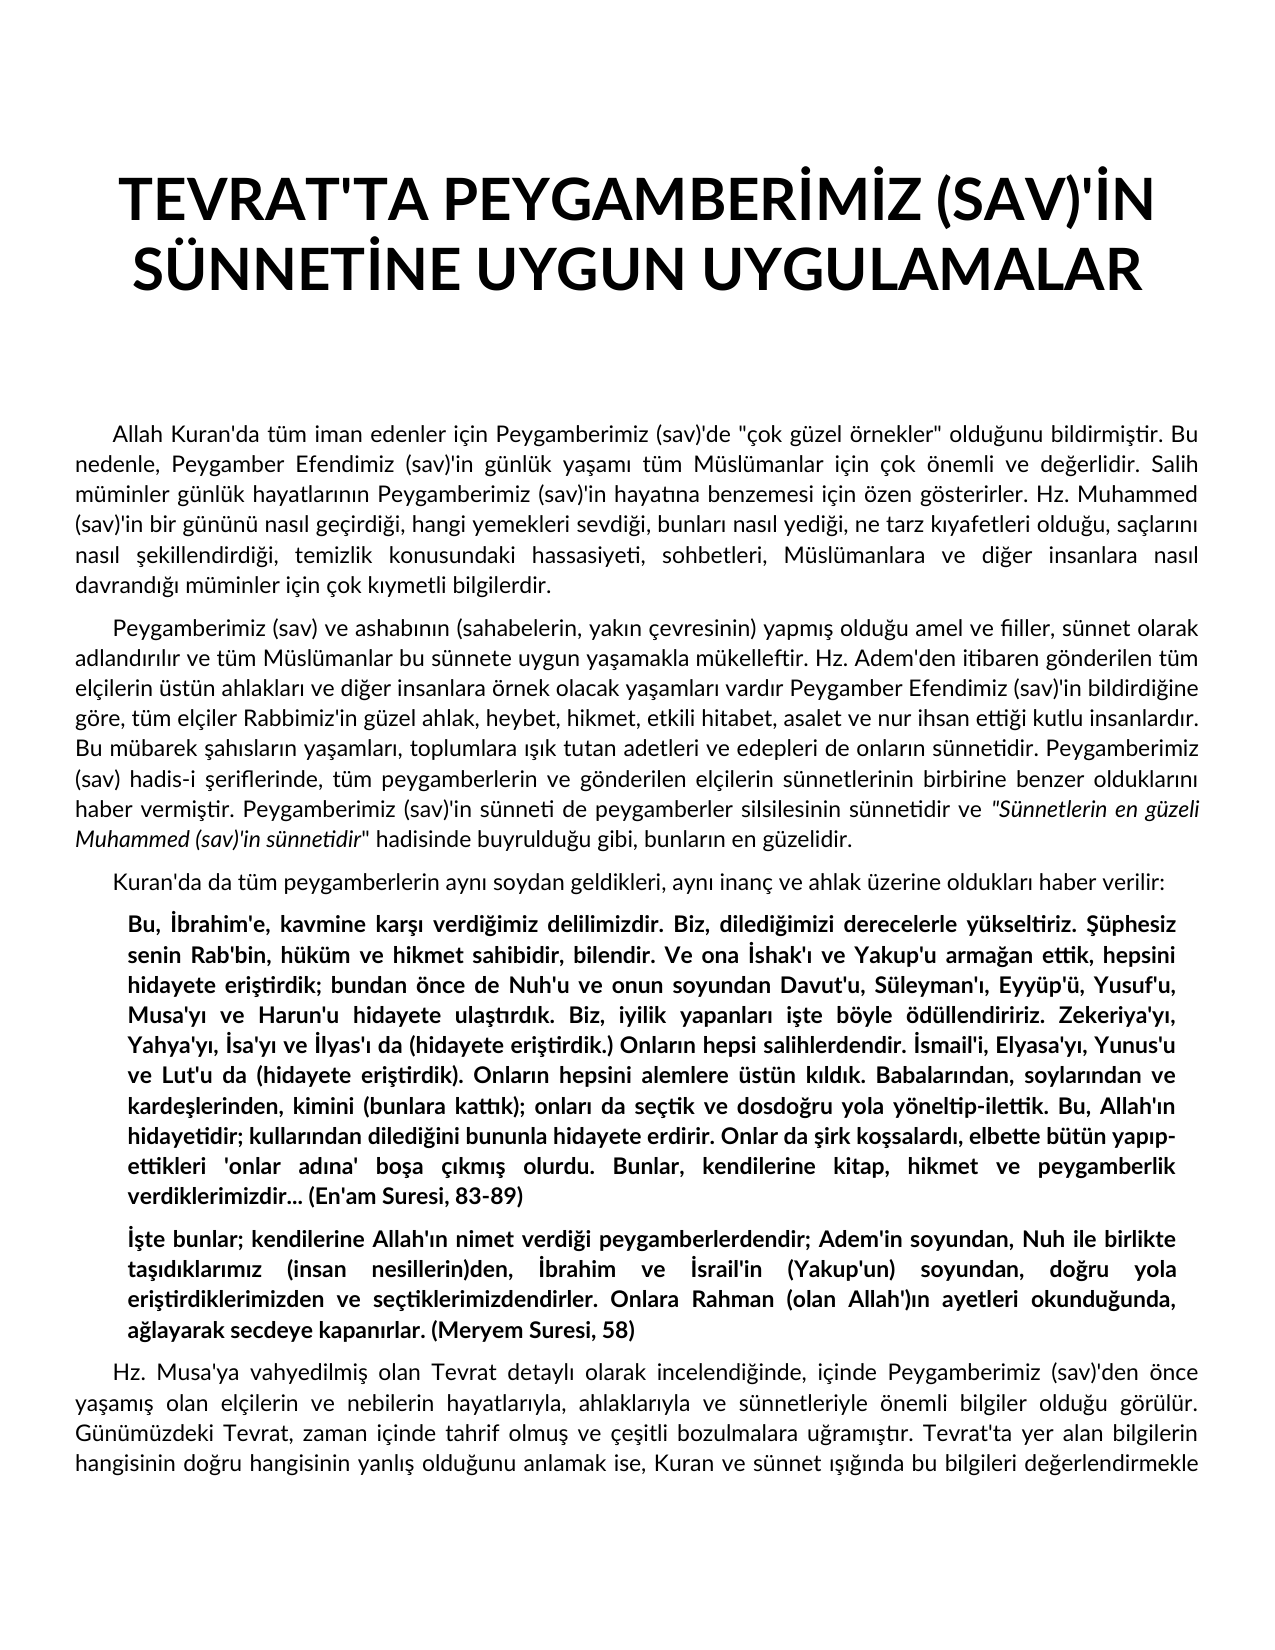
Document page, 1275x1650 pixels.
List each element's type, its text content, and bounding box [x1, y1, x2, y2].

text İşte bunlar; kendilerine Allah'ın nimet verdiği peygamberlerdendir; Adem'in soyundan, Nuh ile birlikte taşıdıklarımız (insan nesillerin)den, İbrahim ve İsrail'in (Yakup'un) soyundan, doğru yola eriştirdiklerimizden ve seçtiklerimizdendirler. Onlara Rahman (olan Allah')ın ayetleri okunduğunda, ağlayarak secdeye kapanırlar. (Meryem Suresi, 58) [127, 1225, 1177, 1343]
subtitle TEVRAT'TA PEYGAMBERİMİZ (SAV)'İN SÜNNETİNE UYGUN UYGULAMALAR [75, 162, 1200, 302]
text Kuran'da da tüm peygamberlerin aynı soydan geldikleri, aynı inanç ve ahlak üzerine oldukları haber verilir: [75, 868, 1200, 895]
text Allah Kuran'da tüm iman edenler için Peygamberimiz (sav)'de "çok güzel örnekler" olduğunu bildirmiştir. Bu nedenle, Peygamber Efendimiz (sav)'in günlük yaşamı tüm Müslümanlar için çok önemli ve değerlidir. Salih müminler günlük hayatlarının Peygamberimiz (sav)'in hayatına benzemesi için özen gösterirler. Hz. Muhammed (sav)'in bir gününü nasıl geçirdiği, hangi yemekleri sevdiği, bunları nasıl yediği, ne tarz kıyafetleri olduğu, saçlarını nasıl şekillendirdiği, temizlik konusundaki hassasiyeti, sohbetleri, Müslümanlara ve diğer insanlara nasıl davrandığı müminler için çok kıymetli bilgilerdir. [75, 420, 1200, 598]
text Bu, İbrahim'e, kavmine karşı verdiğimiz delilimizdir. Biz, dilediğimizi derecelerle yükseltiriz. Şüphesiz senin Rab'bin, hüküm ve hikmet sahibidir, bilendir. Ve ona İshak'ı ve Yakup'u armağan ettik, hepsini hidayete eriştirdik; bundan önce de Nuh'u ve onun soyundan Davut'u, Süleyman'ı, Eyyüp'ü, Yusuf'u, Musa'yı ve Harun'u hidayete ulaştırdık. Biz, iyilik yapanları işte böyle ödüllendiririz. Zekeriya'yı, Yahya'yı, İsa'yı ve İlyas'ı da (hidayete eriştirdik.) Onların hepsi salihlerdendir. İsmail'i, Elyasa'yı, Yunus'u ve Lut'u da (hidayete eriştirdik). Onların hepsini alemlere üstün kıldık. Babalarından, soylarından ve kardeşlerinden, kimini (bunlara kattık); onları da seçtik ve dosdoğru yola yöneltip-ilettik. Bu, Allah'ın hidayetidir; kullarından dilediğini bununla hidayete erdirir. Onlar da şirk koşsalardı, elbette bütün yapıp-ettikleri 'onlar adına' boşa çıkmış olurdu. Bunlar, kendilerine kitap, hikmet ve peygamberlik verdiklerimizdir... (En'am Suresi, 83-89) [127, 910, 1177, 1210]
text Peygamberimiz (sav) ve ashabının (sahabelerin, yakın çevresinin) yapmış olduğu amel ve fiiller, sünnet olarak adlandırılır ve tüm Müslümanlar bu sünnete uygun yaşamakla mükelleftir. Hz. Adem'den itibaren gönderilen tüm elçilerin üstün ahlakları ve diğer insanlara örnek olacak yaşamları vardır Peygamber Efendimiz (sav)'in bildirdiğine göre, tüm elçiler Rabbimiz'in güzel ahlak, heybet, hikmet, etkili hitabet, asalet ve nur ihsan ettiği kutlu insanlardır. Bu mübarek şahısların yaşamları, toplumlara ışık tutan adetleri ve edepleri de onların sünnetidir. Peygamberimiz (sav) hadis-i şeriflerinde, tüm peygamberlerin ve gönderilen elçilerin sünnetlerinin birbirine benzer olduklarını haber vermiştir. Peygamberimiz (sav)'in sünneti de peygamberler silsilesinin sünnetidir ve "Sünnetlerin en güzeli Muhammed (sav)'in sünnetidir" hadisinde buyrulduğu gibi, bunların en güzelidir. [75, 613, 1200, 852]
text Hz. Musa'ya vahyedilmiş olan Tevrat detaylı olarak incelendiğinde, içinde Peygamberimiz (sav)'den önce yaşamış olan elçilerin ve nebilerin hayatlarıyla, ahlaklarıyla ve sünnetleriyle önemli bilgiler olduğu görülür. Günümüzdeki Tevrat, zaman içinde tahrif olmuş ve çeşitli bozulmalara uğramıştır. Tevrat'ta yer alan bilgilerin hangisinin doğru hangisinin yanlış olduğunu anlamak ise, Kuran ve sünnet ışığında bu bilgileri değerlendirmekle [75, 1358, 1200, 1476]
